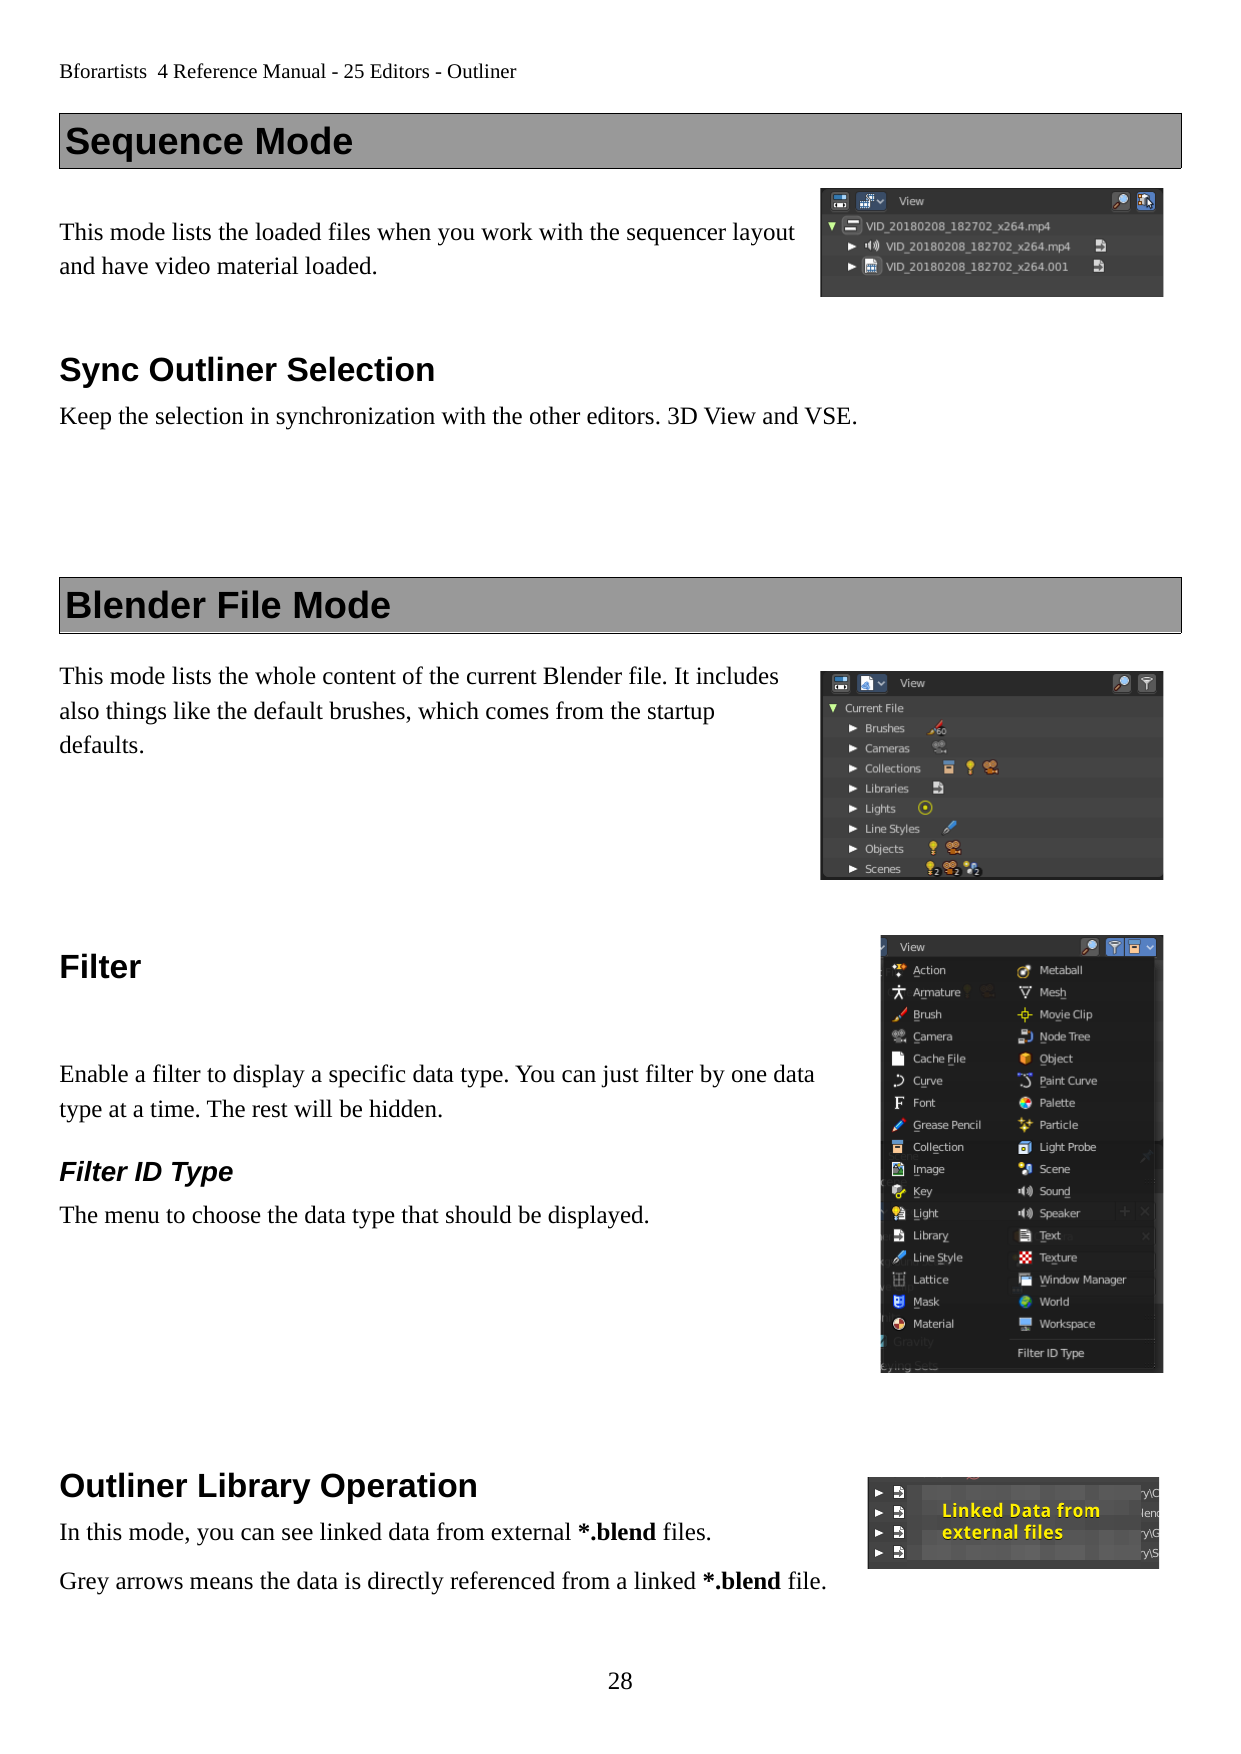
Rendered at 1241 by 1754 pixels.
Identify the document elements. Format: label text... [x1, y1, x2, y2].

subtitle [1164, 947, 1181, 986]
subtitle [1164, 1155, 1181, 1187]
text Enable a filter to display a specific data type. You can just filter by one data type at a time. The rest will be hidden. [59, 1059, 880, 1122]
table_header Blender File Mode [60, 578, 1181, 632]
picture [820, 188, 1164, 297]
text Grey arrows means the data is directly referenced from a linked *.blend file. [59, 1566, 1181, 1595]
text This mode lists the loaded files when you work with the sequencer layout and have video material loaded. [59, 217, 820, 280]
picture [880, 935, 1164, 1373]
picture [820, 671, 1164, 880]
subtitle Filter ID Type [59, 1155, 880, 1187]
table_header Sequence Mode [60, 114, 1181, 168]
picture [867, 1477, 1160, 1569]
text In this mode, you can see linked data from external *.blend files. [59, 1517, 867, 1546]
text The menu to choose the data type that should be displayed. [59, 1200, 880, 1228]
text This mode lists the whole content of the current Blender file. It includes also things like the default brushes, which comes from the startup defaults. [59, 661, 1181, 759]
subtitle Outliner Library Operation [59, 1466, 1181, 1504]
subtitle Sync Outliner Selection [59, 350, 1181, 389]
subtitle Filter [59, 947, 880, 986]
text Keep the selection in synchronization with the other editors. 3D View and VSE. [59, 401, 1181, 430]
